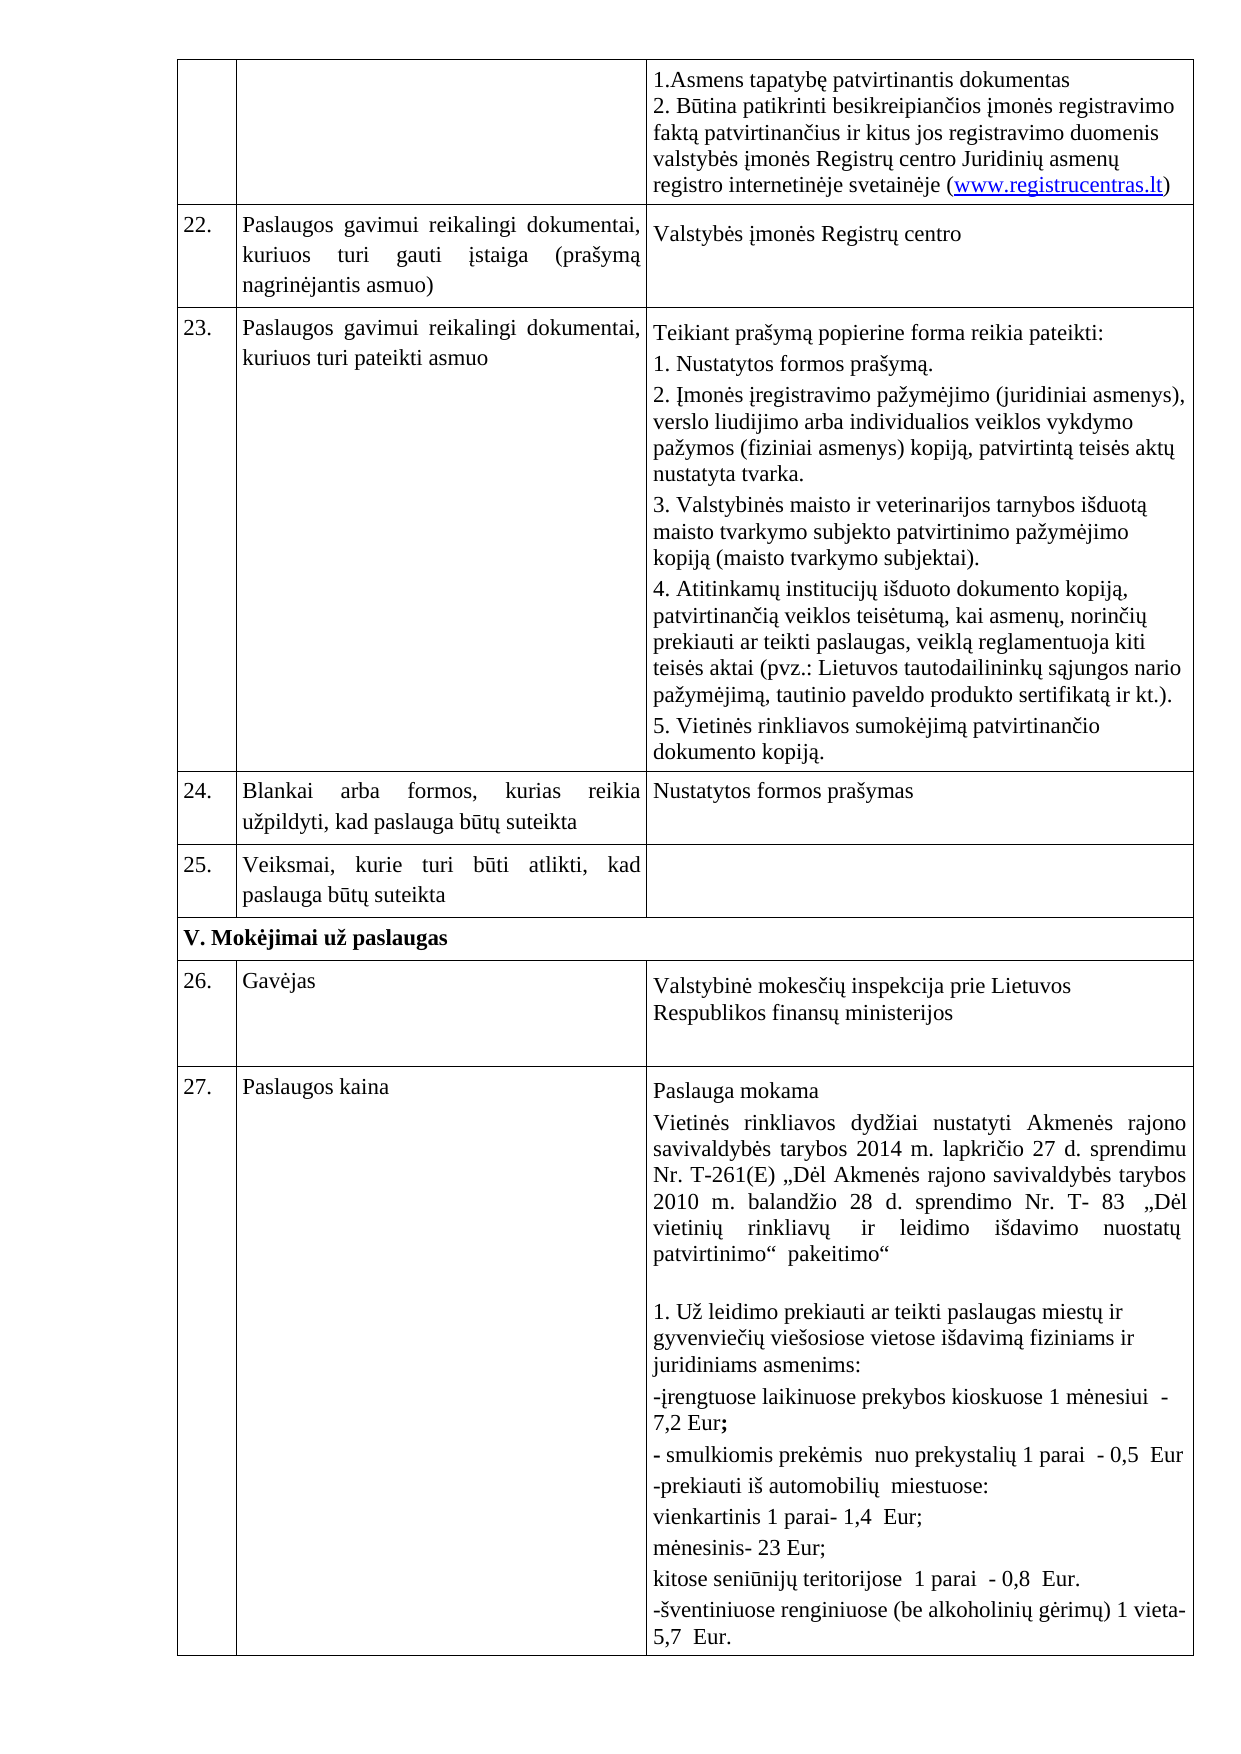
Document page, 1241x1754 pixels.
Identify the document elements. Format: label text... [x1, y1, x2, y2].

table_cell Gavėjas [237, 961, 646, 1066]
table_cell Teikiant prašymą popierine forma reikia pateikti: 1. Nustatytos formos prašymą. 2. Įmonės įregistravimo pažymėjimo (juridiniai asmenys), verslo liudijimo arba individualios veiklos vykdymo pažymos (fiziniai asmenys) kopiją, patvirtintą teisės aktų nustatyta tvarka. 3. Valstybinės maisto ir veterinarijos tarnybos išduotą maisto tvarkymo subjekto patvirtinimo pažymėjimo kopiją (maisto tvarkymo subjektai). 4. Atitinkamų institucijų išduoto dokumento kopiją, patvirtinančią veiklos teisėtumą, kai asmenų, norinčių prekiauti ar teikti paslaugas, veiklą reglamentuoja kiti teisės aktai (pvz.: Lietuvos tautodailininkų sąjungos nario pažymėjimą, tautinio paveldo produkto sertifikatą ir kt.). 5. Vietinės rinkliavos sumokėjimą patvirtinančio dokumento kopiją. [647, 308, 1193, 771]
table_cell [237, 60, 646, 204]
table_cell Paslauga mokama Vietinės rinkliavos dydžiai nustatyti Akmenės rajono savivaldybės tarybos 2014 m. lapkričio 27 d. sprendimu Nr. T-261(E) „Dėl Akmenės rajono savivaldybės tarybos 2010 m. balandžio 28 d. sprendimo Nr. T- 83 „Dėl vietinių rinkliavų ir leidimo išdavimo nuostatų patvirtinimo“ pakeitimo“ 1. Už leidimo prekiauti ar teikti paslaugas miestų ir gyvenviečių viešosiose vietose išdavimą fiziniams ir juridiniams asmenims: -įrengtuose laikinuose prekybos kioskuose 1 mėnesiui - 7,2 Eur; - smulkiomis prekėmis nuo prekystalių 1 parai - 0,5 Eur -prekiauti iš automobilių miestuose: vienkartinis 1 parai- 1,4 Eur; mėnesinis- 23 Eur; kitose seniūnijų teritorijose 1 parai - 0,8 Eur. -šventiniuose renginiuose (be alkoholinių gėrimų) 1 vieta- 5,7 Eur. [647, 1067, 1193, 1655]
table_cell 24. [178, 772, 236, 844]
table_cell 1.Asmens tapatybę patvirtinantis dokumentas 2. Būtina patikrinti besikreipiančios įmonės registravimo faktą patvirtinančius ir kitus jos registravimo duomenis valstybės įmonės Registrų centro Juridinių asmenų registro internetinėje svetainėje (www.registrucentras.lt) [647, 60, 1193, 204]
table_cell Paslaugos gavimui reikalingi dokumentai, kuriuos turi pateikti asmuo [237, 308, 646, 771]
table_cell [178, 60, 236, 204]
table_cell 22. [178, 205, 236, 307]
table_cell Veiksmai, kurie turi būti atlikti, kad paslauga būtų suteikta [237, 845, 646, 917]
table_cell 27. [178, 1067, 236, 1655]
table_cell Nustatytos formos prašymas [647, 772, 1193, 844]
table_cell 26. [178, 961, 236, 1066]
table_cell 25. [178, 845, 236, 917]
table_cell Paslaugos kaina [237, 1067, 646, 1655]
table_cell Valstybės įmonės Registrų centro [647, 205, 1193, 307]
table_cell [647, 845, 1193, 917]
table_cell Valstybinė mokesčių inspekcija prie Lietuvos Respublikos finansų ministerijos [647, 961, 1193, 1066]
table_cell Blankai arba formos, kurias reikia užpildyti, kad paslauga būtų suteikta [237, 772, 646, 844]
table_cell 23. [178, 308, 236, 771]
table_cell Paslaugos gavimui reikalingi dokumentai, kuriuos turi gauti įstaiga (prašymą nagrinėjantis asmuo) [237, 205, 646, 307]
table_cell V. Mokėjimai už paslaugas [178, 918, 1193, 960]
